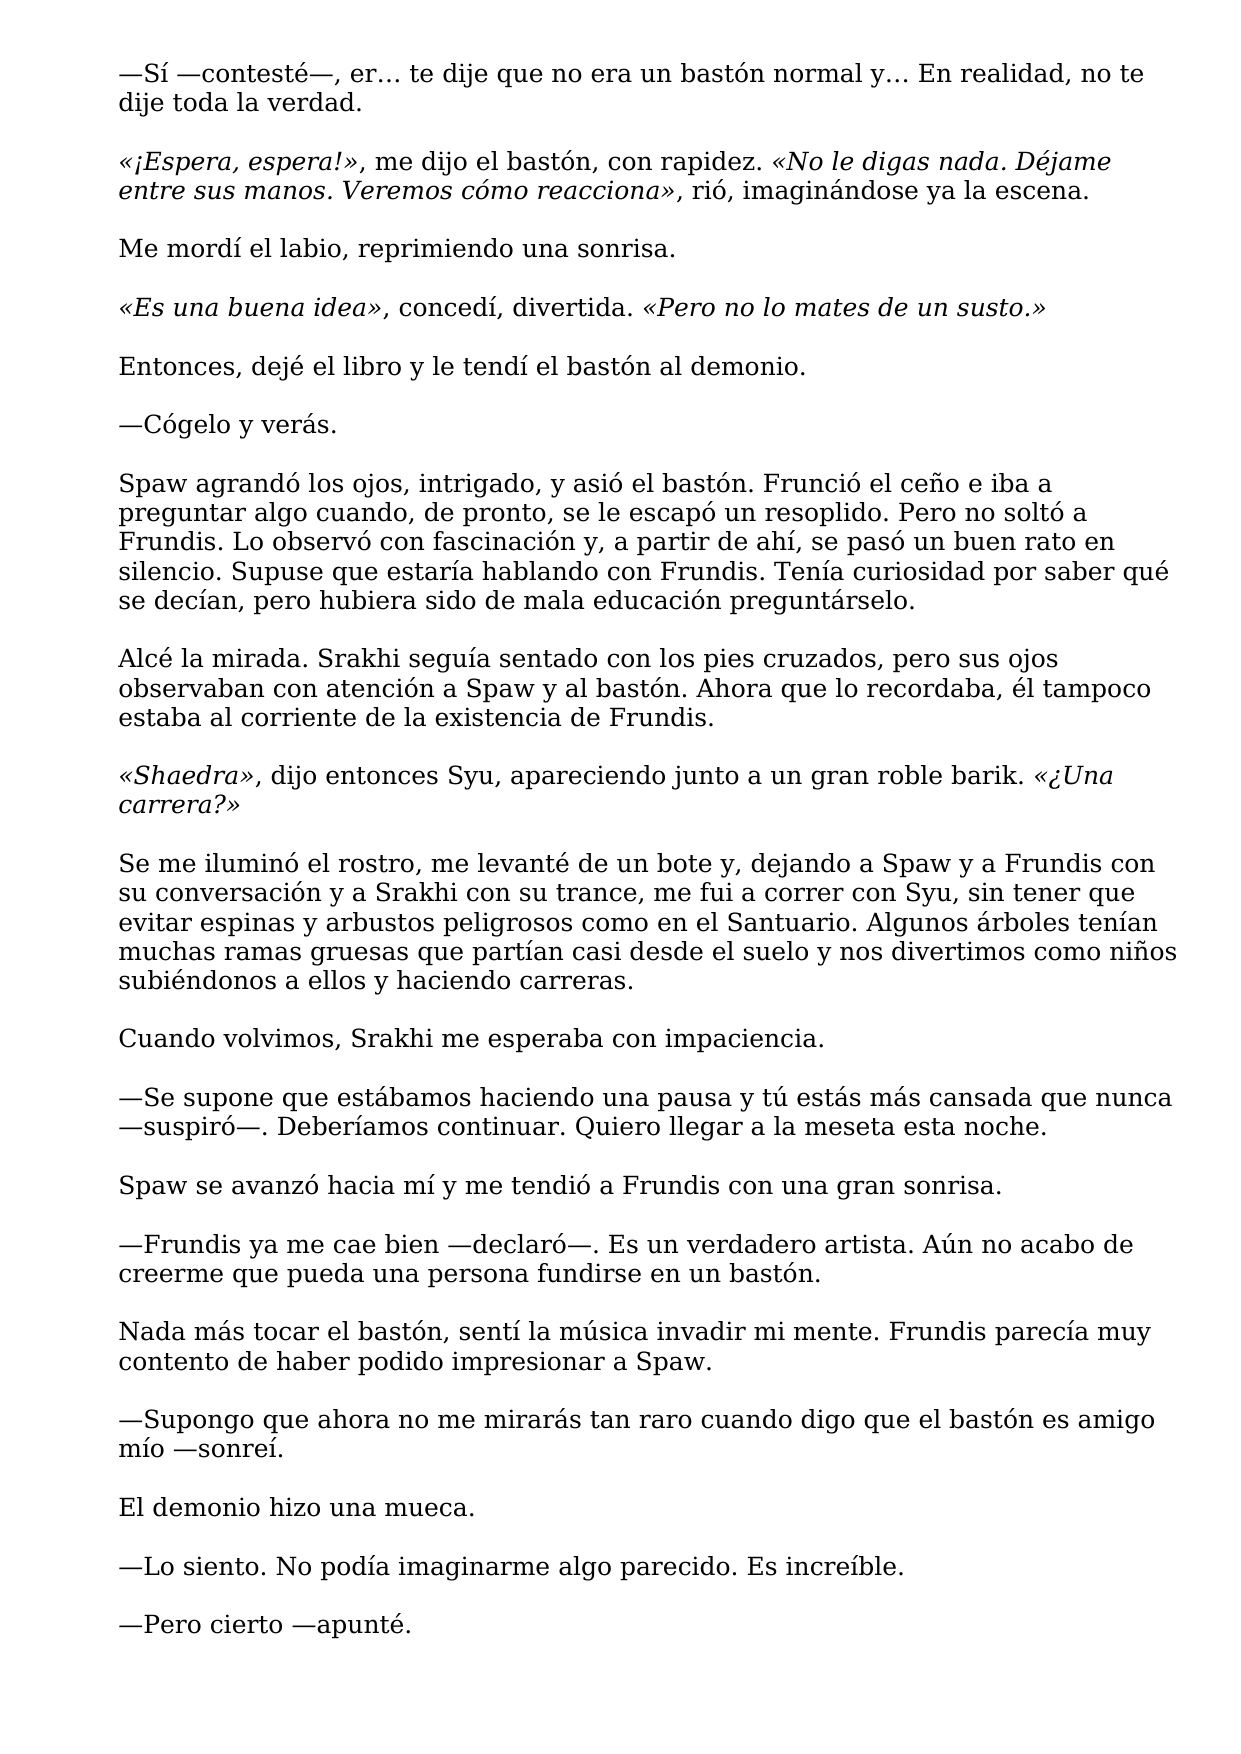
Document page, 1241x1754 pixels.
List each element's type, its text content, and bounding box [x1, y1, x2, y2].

text Spaw se avanzó hacia mí y me tendió a Frundis con una gran sonrisa. [118, 1171, 1181, 1200]
text Entonces, dejé el libro y le tendí el bastón al demonio. [118, 352, 1181, 381]
text El demonio hizo una mueca. [118, 1493, 1181, 1522]
text —Se supone que estábamos haciendo una pausa y tú estás más cansada que nunca —suspiró—. Deberíamos continuar. Quiero llegar a la meseta esta noche. [118, 1083, 1181, 1142]
text —Frundis ya me cae bien —declaró—. Es un verdadero artista. Aún no acabo de creerme que pueda una persona fundirse en un bastón. [118, 1230, 1181, 1288]
text Spaw agrandó los ojos, intrigado, y asió el bastón. Frunció el ceño e iba a preguntar algo cuando, de pronto, se le escapó un resoplido. Pero no soltó a Frundis. Lo observó con fascinación y, a partir de ahí, se pasó un buen rato en silencio. Supuse que estaría hablando con Frundis. Tenía curiosidad por saber qué se decían, pero hubiera sido de mala educación preguntárselo. [118, 469, 1181, 615]
text «Shaedra», dijo entonces Syu, apareciendo junto a un gran roble barik. «¿Una carrera?» [118, 762, 1181, 820]
text «Es una buena idea», concedí, divertida. «Pero no lo mates de un susto.» [118, 293, 1181, 322]
text Alcé la mirada. Srakhi seguía sentado con los pies cruzados, pero sus ojos observaban con atención a Spaw y al bastón. Ahora que lo recordaba, él tampoco estaba al corriente de la existencia de Frundis. [118, 644, 1181, 732]
text —Supongo que ahora no me mirarás tan raro cuando digo que el bastón es amigo mío —sonreí. [118, 1405, 1181, 1464]
text —Pero cierto —apunté. [118, 1611, 1181, 1640]
text Me mordí el labio, reprimiendo una sonrisa. [118, 235, 1181, 264]
text —Sí —contesté—, er… te dije que no era un bastón normal y… En realidad, no te dije toda la verdad. [118, 59, 1181, 117]
text Nada más tocar el bastón, sentí la música invadir mi mente. Frundis parecía muy contento de haber podido impresionar a Spaw. [118, 1318, 1181, 1376]
text «¡Espera, espera!», me dijo el bastón, con rapidez. «No le digas nada. Déjame entre sus manos. Veremos cómo reacciona», rió, imaginándose ya la escena. [118, 147, 1181, 205]
text —Cógelo y verás. [118, 411, 1181, 440]
text Se me iluminó el rostro, me levanté de un bote y, dejando a Spaw y a Frundis con su conversación y a Srakhi con su trance, me fui a correr con Syu, sin tener que evitar espinas y arbustos peligrosos como en el Santuario. Algunos árboles tenían muchas ramas gruesas que partían casi desde el suelo y nos divertimos como niños subiéndonos a ellos y haciendo carreras. [118, 849, 1181, 995]
text —Lo siento. No podía imaginarme algo parecido. Es increíble. [118, 1552, 1181, 1581]
text Cuando volvimos, Srakhi me esperaba con impaciencia. [118, 1025, 1181, 1054]
